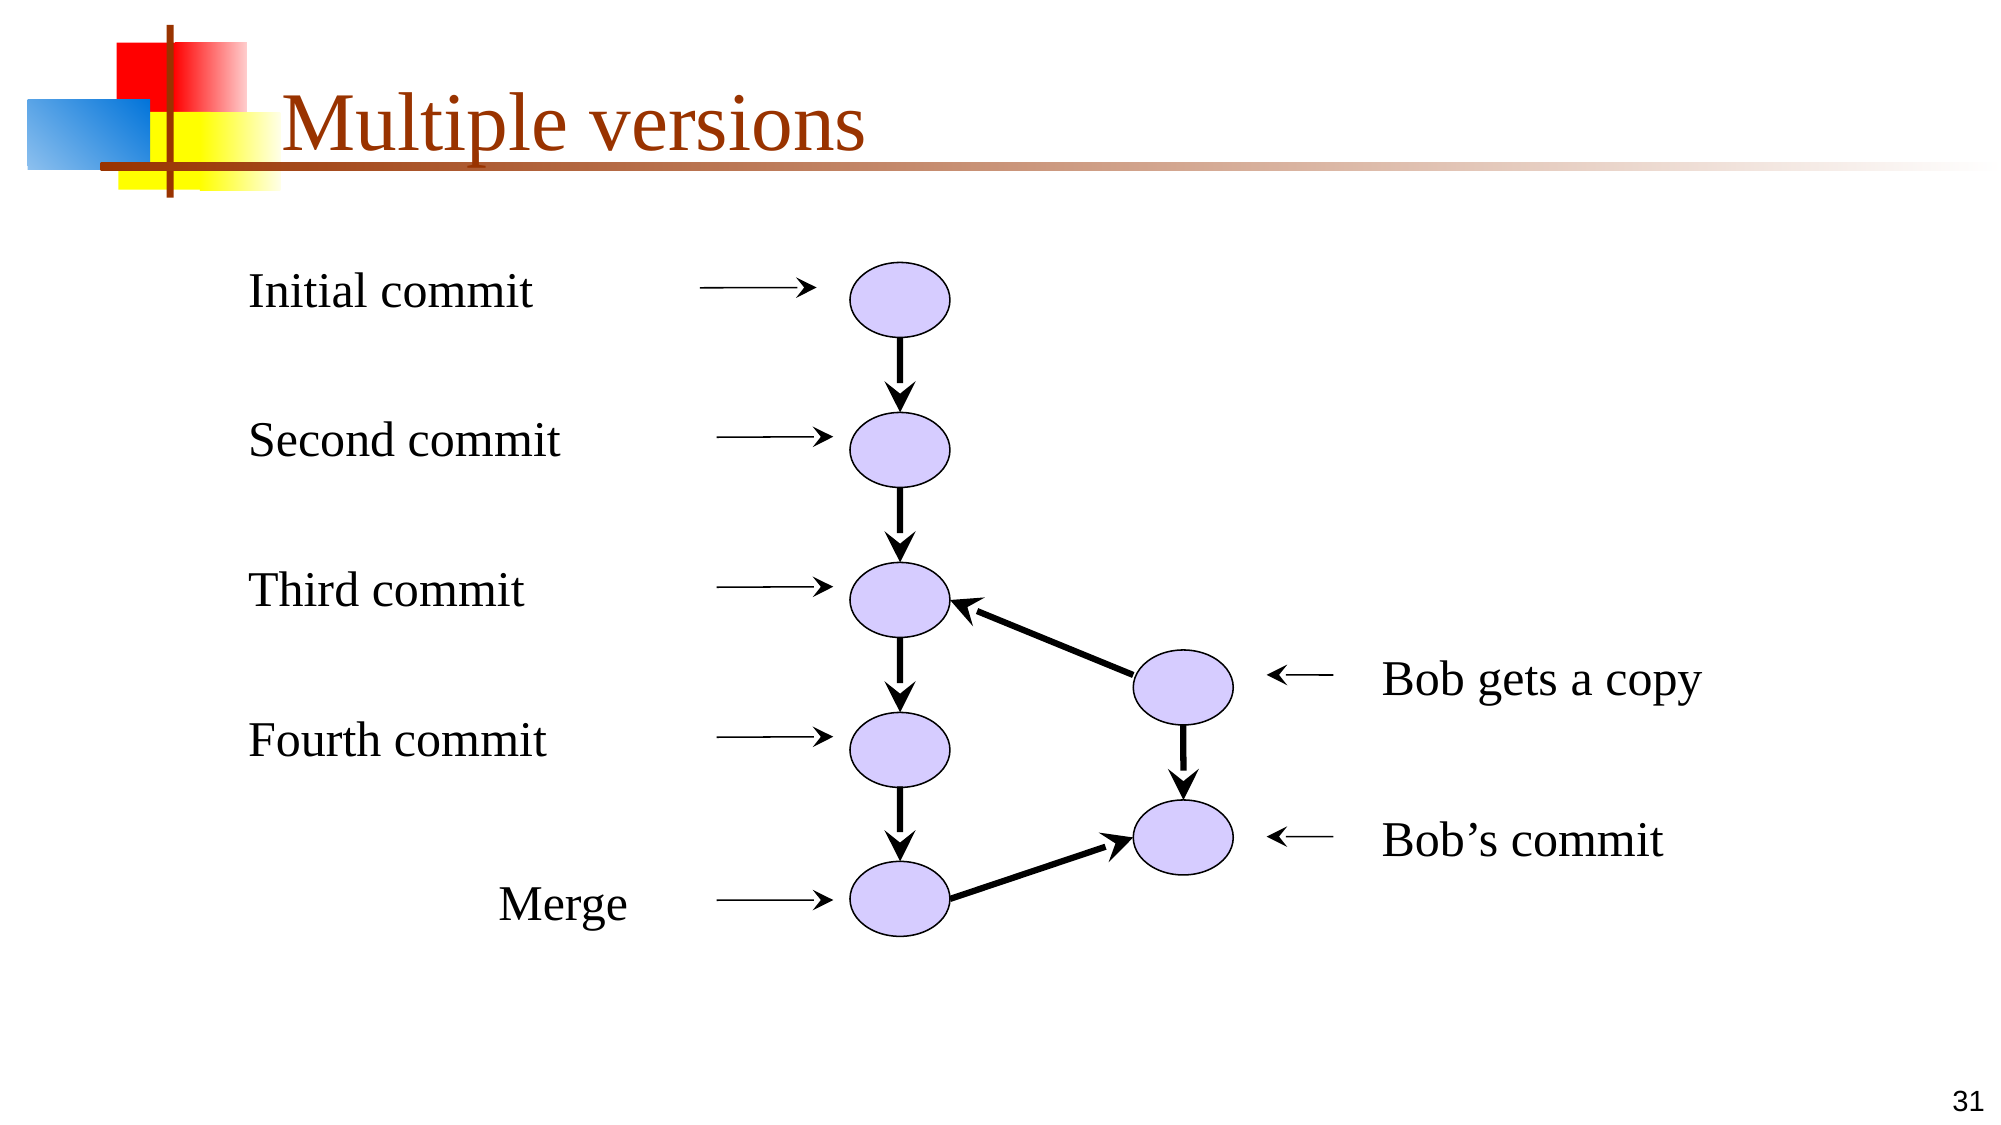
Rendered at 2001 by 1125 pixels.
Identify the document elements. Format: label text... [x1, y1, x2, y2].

text_box [849, 562, 950, 638]
text_box Bob gets a copy [1366, 637, 1839, 713]
text_box Bob’s commit [1366, 799, 1786, 875]
title Multiple versions [266, 37, 1972, 175]
text_box Initial commit [233, 249, 700, 325]
text_box Fourth commit [233, 699, 717, 775]
text_box Second commit [233, 399, 717, 475]
text_box [1133, 649, 1234, 725]
text_box Merge [483, 862, 717, 938]
text_box [849, 262, 950, 338]
text_box [1583, 1049, 2000, 1125]
text_box [849, 861, 950, 937]
text_box [1133, 799, 1234, 875]
text_box [849, 412, 950, 488]
text_box Third commit [233, 549, 717, 625]
text_box [849, 712, 950, 788]
